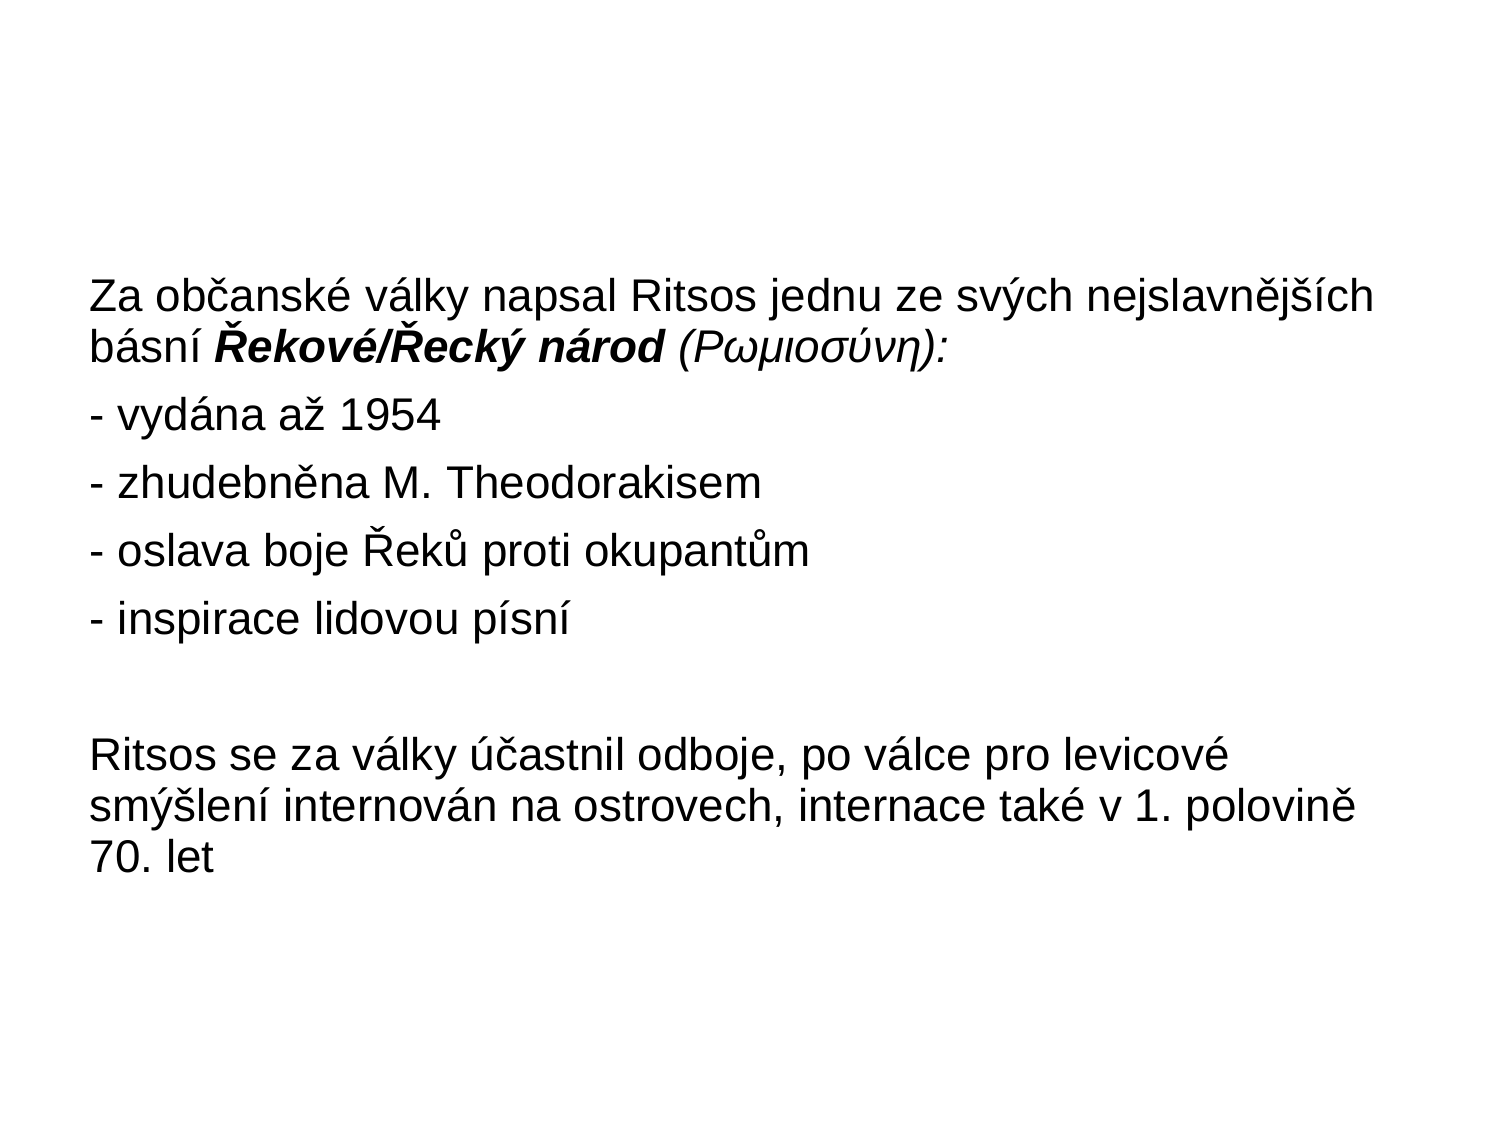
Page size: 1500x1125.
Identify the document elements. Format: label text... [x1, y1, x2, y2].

list Za občanské války napsal Ritsos jednu ze svých nejslavnějších básní Řekové/Řecký národ (Ρωμιοσύνη): - vydána až 1954 - zhudebněna M. Theodorakisem - oslava boje Řeků proti okupantům - inspirace lidovou písní Ritsos se za války účastnil odboje, po válce pro levicové smýšlení internován na ostrovech, internace také v 1. polovině 70. let [74, 262, 1425, 1005]
